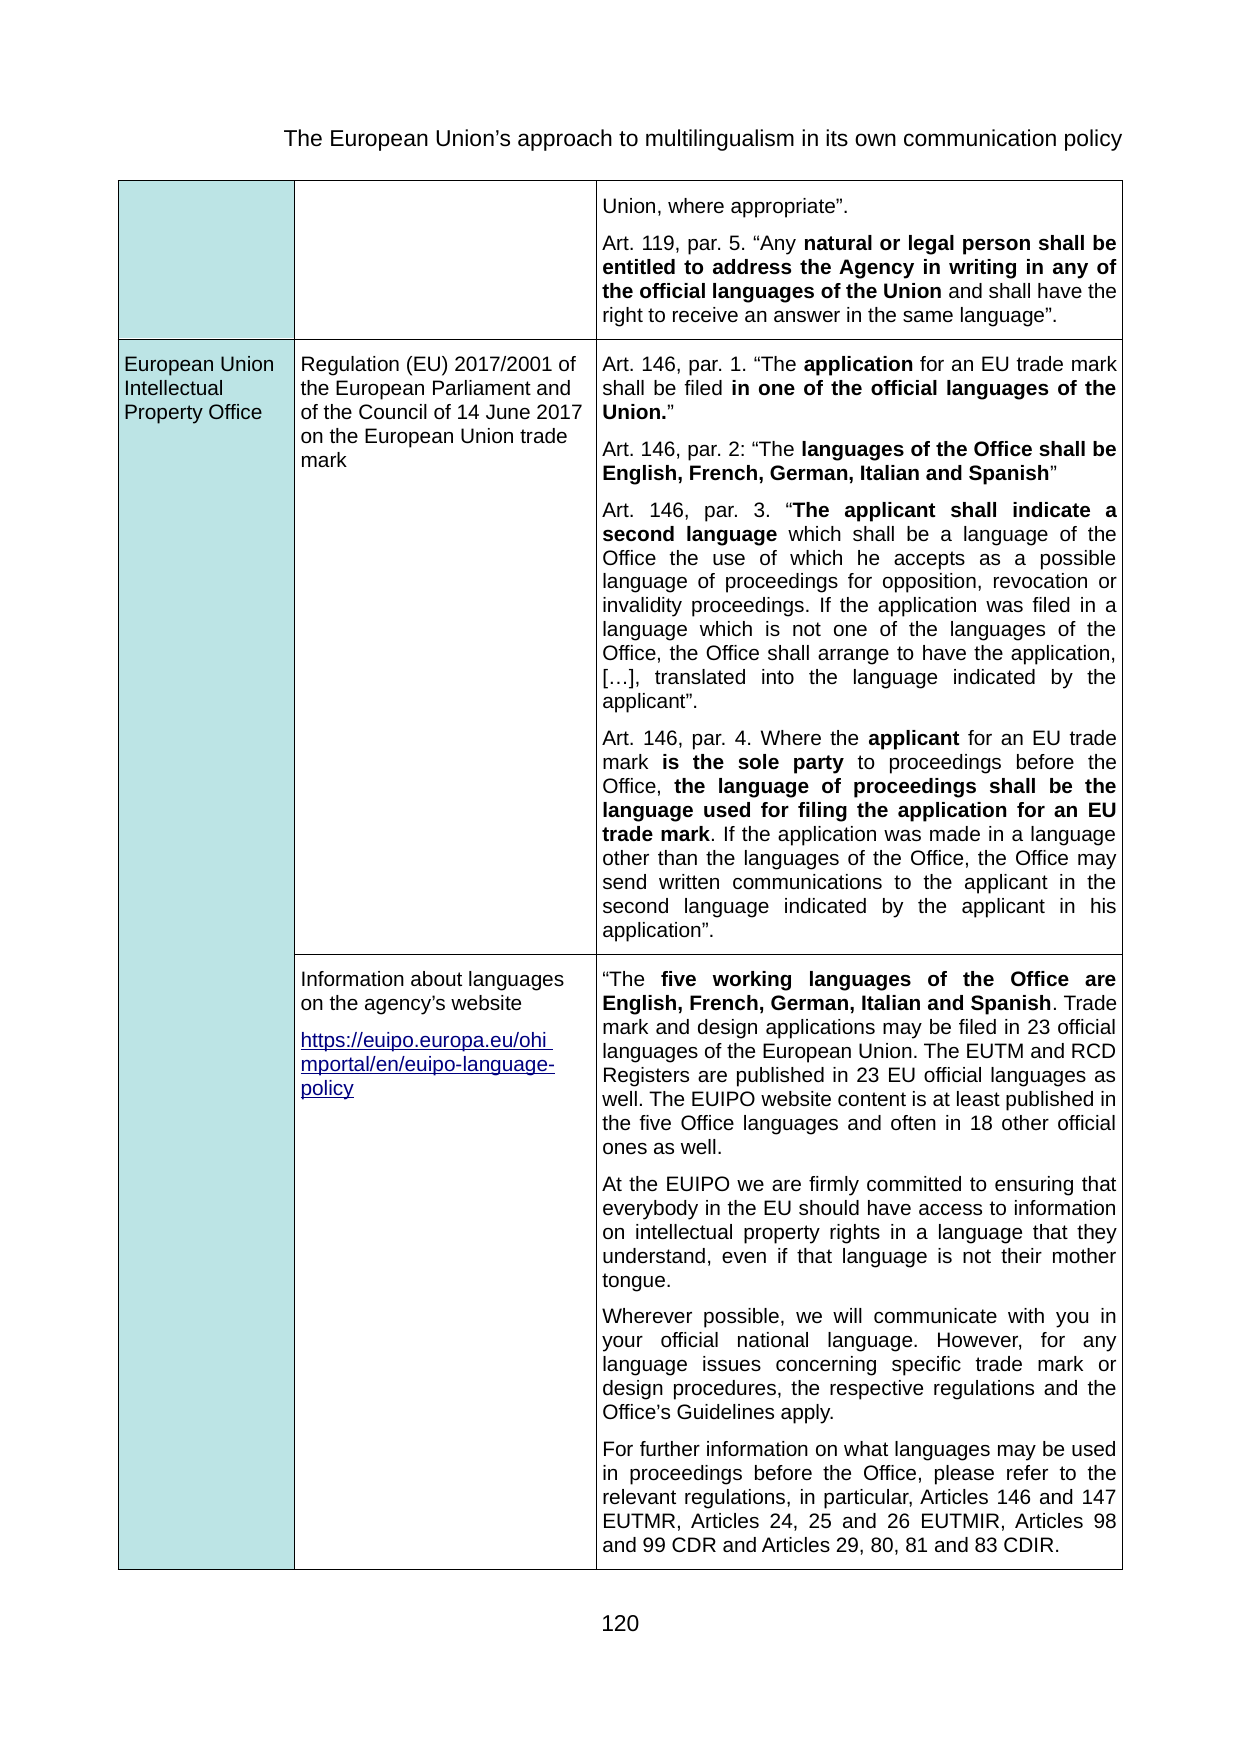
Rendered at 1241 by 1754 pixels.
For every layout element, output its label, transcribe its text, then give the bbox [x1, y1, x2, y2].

table_cell Art. 146, par. 1. “The application for an EU trade mark shall be filed in one of the official languages of the Union.” Art. 146, par. 2: “The languages of the Office shall be English, French, German, Italian and Spanish” Art. 146, par. 3. “The applicant shall indicate a second language which shall be a language of the Office the use of which he accepts as a possible language of proceedings for opposition, revocation or invalidity proceedings. If the application was filed in a language which is not one of the languages of the Office, the Office shall arrange to have the application, […], translated into the language indicated by the applicant”. Art. 146, par. 4. Where the applicant for an EU trade mark is the sole party to proceedings before the Office, the language of proceedings shall be the language used for filing the application for an EU trade mark. If the application was made in a language other than the languages of the Office, the Office may send written communications to the applicant in the second language indicated by the applicant in his application”. [597, 340, 1122, 954]
table_cell “The five working languages of the Office are English, French, German, Italian and Spanish. Trade mark and design applications may be filed in 23 official languages of the European Union. The EUTM and RCD Registers are published in 23 EU official languages as well. The EUIPO website content is at least published in the five Office languages and often in 18 other official ones as well. At the EUIPO we are firmly committed to ensuring that everybody in the EU should have access to information on intellectual property rights in a language that they understand, even if that language is not their mother tongue. Wherever possible, we will communicate with you in your official national language. However, for any language issues concerning specific trade mark or design procedures, the respective regulations and the Office’s Guidelines apply. For further information on what languages may be used in proceedings before the Office, please refer to the relevant regulations, in particular, Articles 146 and 147 EUTMR, Articles 24, 25 and 26 EUTMIR, Articles 98 and 99 CDR and Articles 29, 80, 81 and 83 CDIR. [597, 955, 1122, 1569]
table_cell Regulation (EU) 2017/2001 of the European Parliament and of the Council of 14 June 2017 on the European Union trade mark [295, 340, 596, 954]
table_cell [295, 181, 596, 338]
table_cell Information about languages on the agency’s website https://euipo.europa.eu/ohi mportal/en/euipo-language-policy [295, 955, 596, 1569]
table_cell European Union Intellectual Property Office [119, 340, 294, 1569]
table_cell Union, where appropriate”. Art. 119, par. 5. “Any natural or legal person shall be entitled to address the Agency in writing in any of the official languages of the Union and shall have the right to receive an answer in the same language”. [597, 181, 1122, 338]
table_cell [119, 181, 294, 338]
